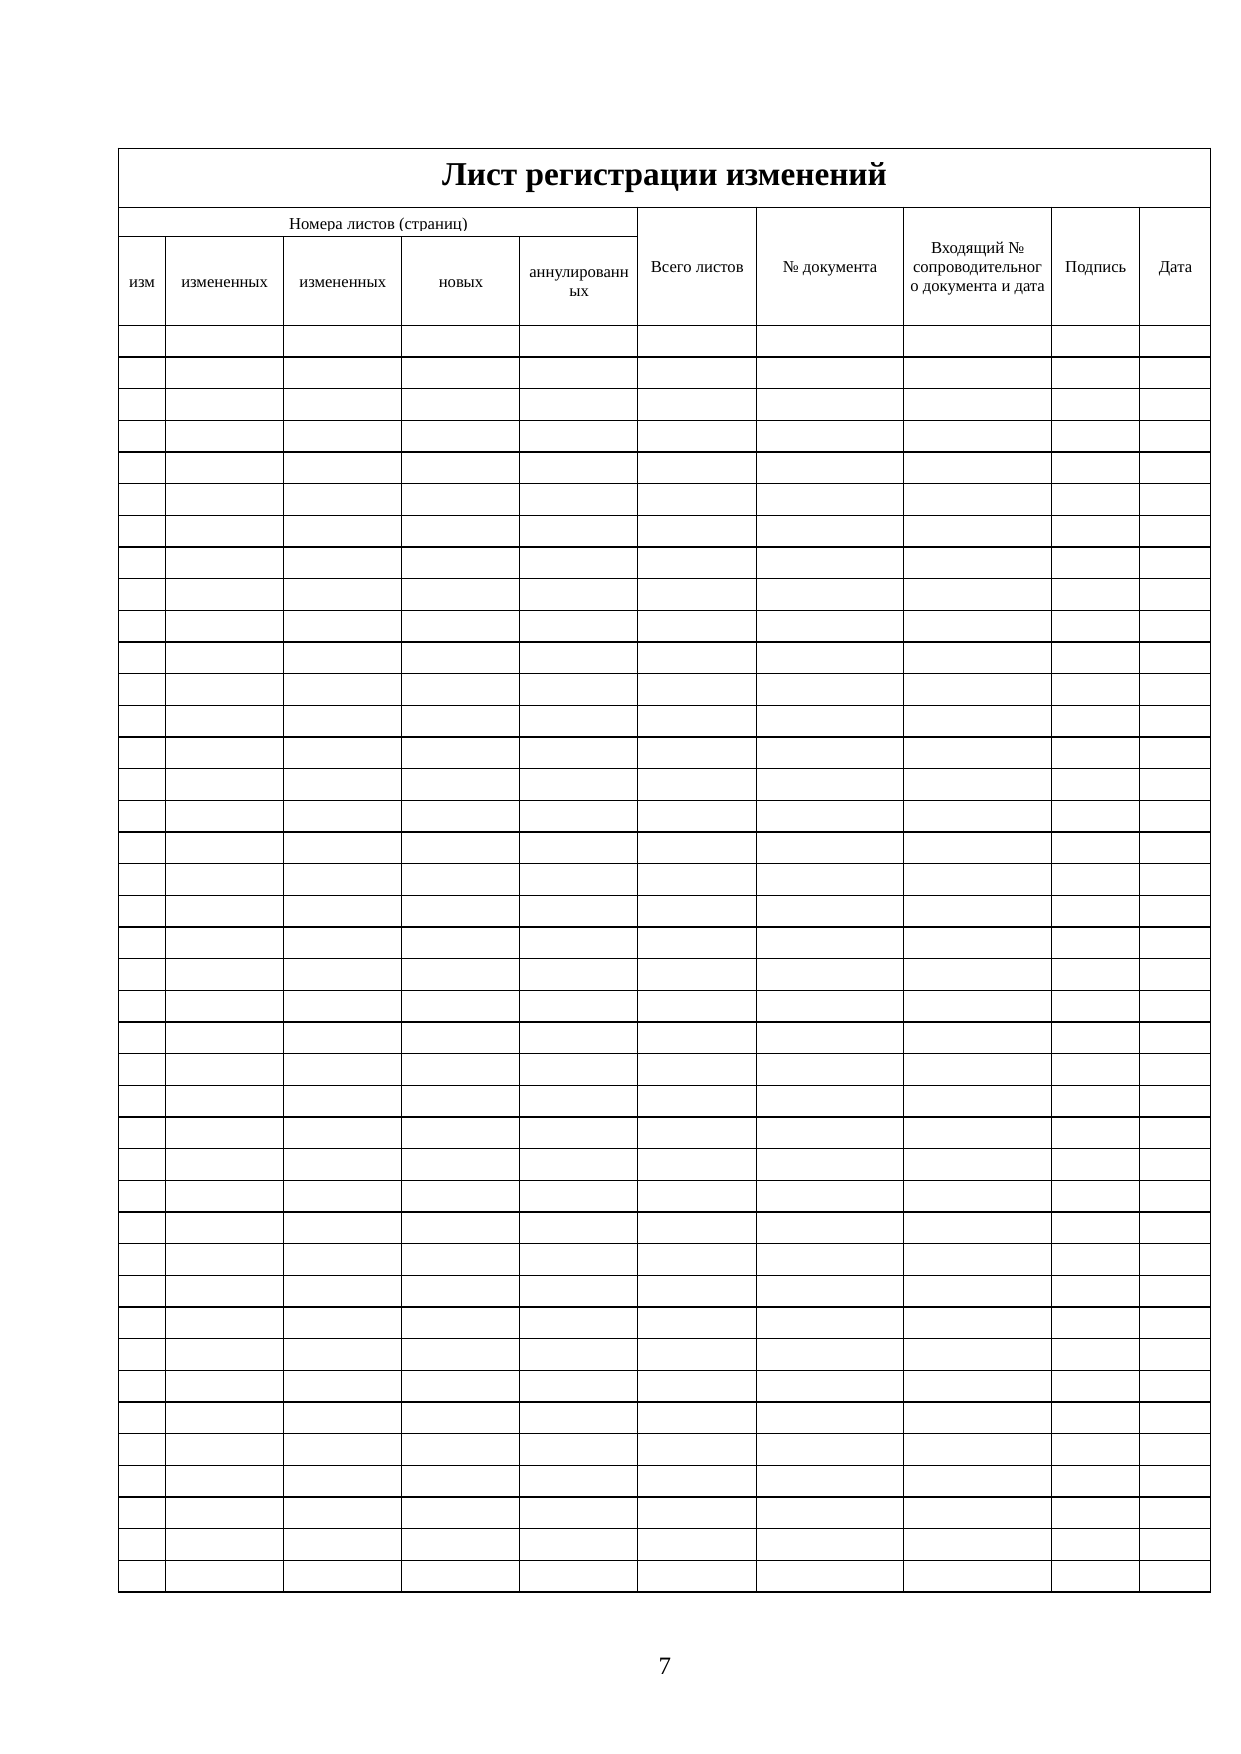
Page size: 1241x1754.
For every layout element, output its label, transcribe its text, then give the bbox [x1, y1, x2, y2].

table_cell [757, 1118, 903, 1148]
table_cell [284, 643, 401, 673]
table_cell [904, 1371, 1051, 1401]
table_cell [638, 548, 756, 578]
table_cell [520, 389, 637, 420]
table_cell [757, 864, 903, 895]
table_cell [402, 1371, 519, 1401]
table_cell [904, 1086, 1051, 1116]
table_cell [1140, 1149, 1210, 1180]
table_cell [520, 516, 637, 546]
table_cell [638, 421, 756, 451]
table_cell [166, 1054, 283, 1085]
table_cell [757, 738, 903, 768]
table_cell [757, 326, 903, 356]
table_cell [166, 1498, 283, 1528]
table_cell [638, 389, 756, 420]
table_cell [1052, 1276, 1139, 1306]
table_cell [1052, 548, 1139, 578]
table_cell [638, 484, 756, 515]
table_cell [284, 453, 401, 483]
table_cell [520, 1023, 637, 1053]
table_cell [638, 991, 756, 1021]
table_cell [402, 1561, 519, 1591]
table_cell [119, 643, 165, 673]
table_cell [284, 579, 401, 610]
table_cell [284, 358, 401, 388]
table_cell [904, 1213, 1051, 1243]
table_cell [1052, 326, 1139, 356]
table_cell [402, 1213, 519, 1243]
table_cell [1052, 864, 1139, 895]
table_cell [1140, 611, 1210, 641]
table_cell [520, 484, 637, 515]
table_cell аннулированных [520, 237, 637, 325]
table_cell [520, 991, 637, 1021]
table_cell [520, 1371, 637, 1401]
table_cell [904, 928, 1051, 958]
table_cell [904, 358, 1051, 388]
table_cell [166, 326, 283, 356]
table_cell [166, 389, 283, 420]
table_cell [904, 1434, 1051, 1465]
table_cell [1052, 453, 1139, 483]
table_cell [904, 389, 1051, 420]
table_cell [904, 1308, 1051, 1338]
table_cell [166, 1371, 283, 1401]
table_cell [757, 801, 903, 831]
table_cell [119, 896, 165, 926]
table_cell [166, 358, 283, 388]
table_cell [1140, 1466, 1210, 1496]
table_cell [119, 1213, 165, 1243]
table_cell [284, 1529, 401, 1560]
table_cell [402, 516, 519, 546]
table_header Лист регистрации изменений [119, 149, 1210, 207]
table_cell [402, 1149, 519, 1180]
table_cell [520, 896, 637, 926]
table_cell [638, 1561, 756, 1591]
table_cell [757, 1498, 903, 1528]
table_cell [284, 389, 401, 420]
table_cell [284, 1149, 401, 1180]
table_cell [638, 1213, 756, 1243]
table_cell [520, 579, 637, 610]
table_cell [904, 738, 1051, 768]
table_cell [166, 1213, 283, 1243]
table_cell [904, 896, 1051, 926]
table_cell [119, 579, 165, 610]
table_cell [520, 1434, 637, 1465]
table_cell [166, 1149, 283, 1180]
table_cell [520, 453, 637, 483]
table_cell [119, 1434, 165, 1465]
table_cell [638, 1118, 756, 1148]
table_cell [904, 1244, 1051, 1275]
table_cell [757, 706, 903, 736]
table_cell [119, 833, 165, 863]
table_cell [638, 1371, 756, 1401]
table_cell [284, 1371, 401, 1401]
table_cell [402, 484, 519, 515]
table_cell [166, 643, 283, 673]
table_cell [1052, 358, 1139, 388]
table_cell [1140, 674, 1210, 705]
table_cell [638, 1466, 756, 1496]
table_cell [402, 1244, 519, 1275]
table_cell [757, 484, 903, 515]
table_cell [166, 738, 283, 768]
table_cell [402, 1086, 519, 1116]
table_cell [119, 1086, 165, 1116]
table_cell [520, 1244, 637, 1275]
table_cell [520, 864, 637, 895]
table_cell [119, 516, 165, 546]
table_cell [1052, 896, 1139, 926]
table_cell [904, 579, 1051, 610]
table_cell [904, 484, 1051, 515]
table_cell [402, 1339, 519, 1370]
table_cell Дата [1140, 208, 1210, 325]
table_cell [402, 326, 519, 356]
table_cell [520, 1118, 637, 1148]
table_cell [1052, 1529, 1139, 1560]
table_cell [638, 579, 756, 610]
table_cell [402, 896, 519, 926]
table_cell [402, 706, 519, 736]
table_cell [119, 864, 165, 895]
table_cell [1140, 1054, 1210, 1085]
table_cell [119, 706, 165, 736]
table_cell [1140, 801, 1210, 831]
table_cell [904, 1466, 1051, 1496]
table_cell [284, 991, 401, 1021]
table_cell [1140, 991, 1210, 1021]
table_cell [1140, 1371, 1210, 1401]
table_cell [757, 611, 903, 641]
table_cell [284, 1434, 401, 1465]
table_cell [284, 1339, 401, 1370]
table_cell [1140, 326, 1210, 356]
table_cell Номера листов (страниц) [119, 208, 637, 236]
table_cell [1052, 674, 1139, 705]
table_cell [904, 1498, 1051, 1528]
table_cell [638, 1086, 756, 1116]
table_cell [1052, 1181, 1139, 1211]
table_cell [904, 1149, 1051, 1180]
table_cell [1052, 1086, 1139, 1116]
table_cell [757, 1086, 903, 1116]
table_cell [119, 1339, 165, 1370]
table_cell [284, 1308, 401, 1338]
table_cell [757, 1213, 903, 1243]
table_cell [757, 1561, 903, 1591]
table_cell [1052, 1054, 1139, 1085]
table_cell [284, 833, 401, 863]
table_cell [904, 991, 1051, 1021]
table_cell [284, 1181, 401, 1211]
table_cell [1140, 1561, 1210, 1591]
table_cell [1140, 1529, 1210, 1560]
table_cell [757, 896, 903, 926]
table_cell [402, 421, 519, 451]
table_cell [757, 358, 903, 388]
table_cell [904, 421, 1051, 451]
table_cell [119, 1498, 165, 1528]
table_cell [1140, 453, 1210, 483]
table_cell [402, 1276, 519, 1306]
table_cell [402, 1118, 519, 1148]
table_cell [520, 1054, 637, 1085]
table_cell [166, 1023, 283, 1053]
table_cell [638, 769, 756, 800]
table_cell [757, 928, 903, 958]
table_cell [166, 421, 283, 451]
table_cell [757, 833, 903, 863]
table_cell [119, 674, 165, 705]
table_cell [1140, 1276, 1210, 1306]
table_cell [638, 453, 756, 483]
table_cell [638, 1276, 756, 1306]
table_cell [638, 1149, 756, 1180]
table_cell [1052, 959, 1139, 990]
table_cell [520, 674, 637, 705]
table_cell [166, 1181, 283, 1211]
table_cell [1052, 516, 1139, 546]
table_cell [1052, 579, 1139, 610]
table_cell [638, 358, 756, 388]
table_cell [119, 1181, 165, 1211]
table_cell [166, 1086, 283, 1116]
table_cell [1052, 643, 1139, 673]
table_cell [638, 864, 756, 895]
table_cell [638, 928, 756, 958]
table_cell [904, 611, 1051, 641]
table_cell [520, 928, 637, 958]
table_cell [904, 453, 1051, 483]
table_cell [904, 326, 1051, 356]
table_cell [757, 1023, 903, 1053]
table_cell [638, 1308, 756, 1338]
table_cell измененных [166, 237, 283, 325]
table_cell Входящий № сопроводительного документа и дата [904, 208, 1051, 325]
table_cell [119, 1054, 165, 1085]
table_cell [1140, 516, 1210, 546]
table_cell [1052, 1498, 1139, 1528]
table_cell [638, 643, 756, 673]
table_cell [284, 1023, 401, 1053]
table_cell [1052, 1371, 1139, 1401]
table_cell [757, 674, 903, 705]
table_cell [520, 959, 637, 990]
table_cell [119, 991, 165, 1021]
table_cell [284, 1086, 401, 1116]
table_cell [904, 1561, 1051, 1591]
table_cell [757, 421, 903, 451]
table_cell [520, 1308, 637, 1338]
table_cell [166, 801, 283, 831]
table_cell [904, 864, 1051, 895]
table_cell [402, 389, 519, 420]
table_cell [402, 358, 519, 388]
table_cell [284, 1403, 401, 1433]
table_cell [402, 928, 519, 958]
table_cell [166, 1339, 283, 1370]
table_cell [1140, 1403, 1210, 1433]
table_cell [757, 579, 903, 610]
table_cell [638, 1339, 756, 1370]
table_cell [1140, 1086, 1210, 1116]
table_cell [402, 1023, 519, 1053]
table_cell [1052, 611, 1139, 641]
table_cell [904, 1529, 1051, 1560]
table_cell [520, 548, 637, 578]
table_cell [119, 1466, 165, 1496]
table_cell [119, 421, 165, 451]
table_cell [1140, 484, 1210, 515]
table_cell [638, 833, 756, 863]
table_cell [1140, 1339, 1210, 1370]
table_cell [166, 991, 283, 1021]
table_cell [166, 769, 283, 800]
table_cell [284, 801, 401, 831]
table_cell [638, 516, 756, 546]
table_cell [284, 1244, 401, 1275]
table_cell [757, 1149, 903, 1180]
table_cell [166, 516, 283, 546]
table_cell [1140, 769, 1210, 800]
table_cell [638, 896, 756, 926]
table_cell [1052, 1118, 1139, 1148]
table_cell [1052, 991, 1139, 1021]
table_cell [757, 1276, 903, 1306]
table_cell [904, 674, 1051, 705]
table_cell [166, 674, 283, 705]
table_cell [638, 1181, 756, 1211]
table_cell [119, 738, 165, 768]
table_cell [520, 833, 637, 863]
table_cell [520, 1403, 637, 1433]
table_cell [904, 1403, 1051, 1433]
table_cell [119, 484, 165, 515]
table_cell [119, 801, 165, 831]
table_cell [119, 1276, 165, 1306]
table_cell [1140, 389, 1210, 420]
table_cell [757, 991, 903, 1021]
table_cell [520, 1276, 637, 1306]
table_cell [757, 643, 903, 673]
table_cell [402, 1403, 519, 1433]
table_cell [520, 326, 637, 356]
table_cell [757, 1244, 903, 1275]
table_cell [119, 769, 165, 800]
table_cell [166, 611, 283, 641]
table_cell [284, 611, 401, 641]
table_cell [638, 1054, 756, 1085]
table_cell [402, 548, 519, 578]
table_cell [757, 1054, 903, 1085]
table_cell [904, 1023, 1051, 1053]
table_cell [904, 1054, 1051, 1085]
table_cell [1140, 864, 1210, 895]
table_cell [166, 453, 283, 483]
table_cell измененных [284, 237, 401, 325]
table_cell [904, 706, 1051, 736]
table_cell [638, 801, 756, 831]
table_cell [402, 674, 519, 705]
table_cell [119, 358, 165, 388]
table_cell [1140, 1498, 1210, 1528]
table_cell [1052, 1023, 1139, 1053]
table_cell [402, 864, 519, 895]
table_cell [638, 1434, 756, 1465]
table_cell [1052, 1244, 1139, 1275]
table_cell [904, 959, 1051, 990]
table_cell [166, 959, 283, 990]
table_cell [1140, 1434, 1210, 1465]
table_cell [284, 1466, 401, 1496]
table_cell [166, 928, 283, 958]
table_cell [904, 1276, 1051, 1306]
table_cell [1140, 1023, 1210, 1053]
table_cell [119, 928, 165, 958]
table_cell [1052, 1403, 1139, 1433]
table_cell [757, 1403, 903, 1433]
table_cell [904, 1181, 1051, 1211]
table_cell [119, 959, 165, 990]
table_cell [1140, 643, 1210, 673]
table_cell [1140, 1181, 1210, 1211]
table_cell [119, 611, 165, 641]
table_cell [638, 326, 756, 356]
table_cell [402, 579, 519, 610]
table_cell изм [119, 237, 165, 325]
table_cell [520, 1149, 637, 1180]
table_cell Всего листов [638, 208, 756, 325]
table_cell [757, 453, 903, 483]
table_cell [119, 1308, 165, 1338]
table_cell [402, 453, 519, 483]
table_cell [119, 1149, 165, 1180]
table_cell [166, 548, 283, 578]
table_cell [520, 1339, 637, 1370]
table_cell [119, 453, 165, 483]
table_cell [757, 1371, 903, 1401]
table_cell [1052, 1434, 1139, 1465]
table_cell [284, 421, 401, 451]
table_cell [166, 579, 283, 610]
table_cell [1052, 769, 1139, 800]
table_cell [1140, 833, 1210, 863]
table_cell [638, 959, 756, 990]
table_cell [1052, 421, 1139, 451]
table_cell [1140, 928, 1210, 958]
table_cell [402, 1181, 519, 1211]
table_cell [638, 1529, 756, 1560]
table_cell [1140, 738, 1210, 768]
table_cell [402, 1434, 519, 1465]
table_cell [119, 1529, 165, 1560]
table_cell [757, 1434, 903, 1465]
table_cell [1140, 1213, 1210, 1243]
table_cell [402, 833, 519, 863]
table_cell [1052, 1149, 1139, 1180]
table_cell [520, 738, 637, 768]
table_cell [757, 769, 903, 800]
table_cell [904, 1118, 1051, 1148]
table_cell [1140, 1118, 1210, 1148]
table_cell [402, 1498, 519, 1528]
table_cell [1140, 548, 1210, 578]
table_cell [757, 1466, 903, 1496]
table_cell [520, 1561, 637, 1591]
table_cell [402, 991, 519, 1021]
table_cell [166, 1529, 283, 1560]
table_cell [166, 1434, 283, 1465]
table_cell [638, 611, 756, 641]
table_cell [1140, 1244, 1210, 1275]
table_cell [757, 389, 903, 420]
table_cell Подпись [1052, 208, 1139, 325]
table_cell [1052, 1339, 1139, 1370]
table_cell [1052, 1466, 1139, 1496]
table_cell [284, 769, 401, 800]
table_cell [904, 548, 1051, 578]
table_cell [904, 769, 1051, 800]
table_cell [904, 516, 1051, 546]
table_cell [166, 1561, 283, 1591]
table_cell [284, 674, 401, 705]
table_cell [284, 1213, 401, 1243]
table_cell [284, 864, 401, 895]
table_cell [1052, 1561, 1139, 1591]
table_cell [284, 1054, 401, 1085]
table_cell [119, 1403, 165, 1433]
table_cell [402, 801, 519, 831]
table_cell [757, 1181, 903, 1211]
table_cell [166, 1403, 283, 1433]
table_cell [638, 1403, 756, 1433]
table_cell [757, 1339, 903, 1370]
table_cell [119, 1023, 165, 1053]
table_cell [1052, 928, 1139, 958]
table_cell [757, 516, 903, 546]
table_cell [757, 1529, 903, 1560]
table_cell [284, 1276, 401, 1306]
table_cell [638, 1244, 756, 1275]
table_cell [520, 1529, 637, 1560]
table_cell [402, 1529, 519, 1560]
table_cell [1052, 706, 1139, 736]
table_cell [402, 738, 519, 768]
table_cell [284, 738, 401, 768]
table_cell [1140, 959, 1210, 990]
table_cell [520, 1498, 637, 1528]
table_cell [166, 1466, 283, 1496]
table_cell [119, 1561, 165, 1591]
table_cell [1052, 1308, 1139, 1338]
table_cell [166, 484, 283, 515]
table_cell [638, 706, 756, 736]
table_cell [284, 548, 401, 578]
table_cell [1052, 484, 1139, 515]
table_cell [166, 1118, 283, 1148]
table_cell [520, 611, 637, 641]
table_cell [1052, 1213, 1139, 1243]
table_cell [1052, 801, 1139, 831]
table_cell [284, 1118, 401, 1148]
table_cell [166, 706, 283, 736]
table_cell [284, 959, 401, 990]
table_cell [119, 389, 165, 420]
table_cell [1052, 389, 1139, 420]
table_cell [402, 769, 519, 800]
table_cell [757, 548, 903, 578]
table_cell [757, 1308, 903, 1338]
table_cell [284, 1561, 401, 1591]
table_cell [166, 896, 283, 926]
table_cell [284, 896, 401, 926]
table_cell [119, 1244, 165, 1275]
table_cell [166, 1244, 283, 1275]
table_cell [284, 484, 401, 515]
table_cell [1140, 579, 1210, 610]
table_cell [402, 1308, 519, 1338]
table_cell [520, 1086, 637, 1116]
table_cell [402, 643, 519, 673]
table_cell [520, 358, 637, 388]
table_cell [402, 959, 519, 990]
table_cell [402, 1466, 519, 1496]
table_cell [284, 516, 401, 546]
table_cell [520, 769, 637, 800]
table_cell [520, 706, 637, 736]
table_cell [166, 833, 283, 863]
table_cell новых [402, 237, 519, 325]
table_cell [904, 833, 1051, 863]
table_cell [1140, 706, 1210, 736]
table_cell [904, 1339, 1051, 1370]
table_cell [166, 1308, 283, 1338]
table_cell [1052, 833, 1139, 863]
table_cell [520, 801, 637, 831]
table_cell [284, 1498, 401, 1528]
table_cell № документа [757, 208, 903, 325]
table_cell [520, 643, 637, 673]
table_cell [284, 706, 401, 736]
table_cell [119, 1118, 165, 1148]
table_cell [1052, 738, 1139, 768]
table_cell [638, 674, 756, 705]
table_cell [520, 421, 637, 451]
table_cell [1140, 421, 1210, 451]
table_cell [119, 326, 165, 356]
table_cell [166, 1276, 283, 1306]
table_cell [638, 738, 756, 768]
table_cell [284, 326, 401, 356]
table_cell [1140, 358, 1210, 388]
table_cell [119, 548, 165, 578]
table_cell [402, 611, 519, 641]
table_cell [904, 801, 1051, 831]
table_cell [520, 1466, 637, 1496]
table_cell [520, 1213, 637, 1243]
table_cell [638, 1023, 756, 1053]
table_cell [638, 1498, 756, 1528]
table_cell [904, 643, 1051, 673]
table_cell [402, 1054, 519, 1085]
table_cell [520, 1181, 637, 1211]
table_cell [166, 864, 283, 895]
table_cell [1140, 896, 1210, 926]
table_cell [757, 959, 903, 990]
table_cell [284, 928, 401, 958]
table_cell [119, 1371, 165, 1401]
table_cell [1140, 1308, 1210, 1338]
